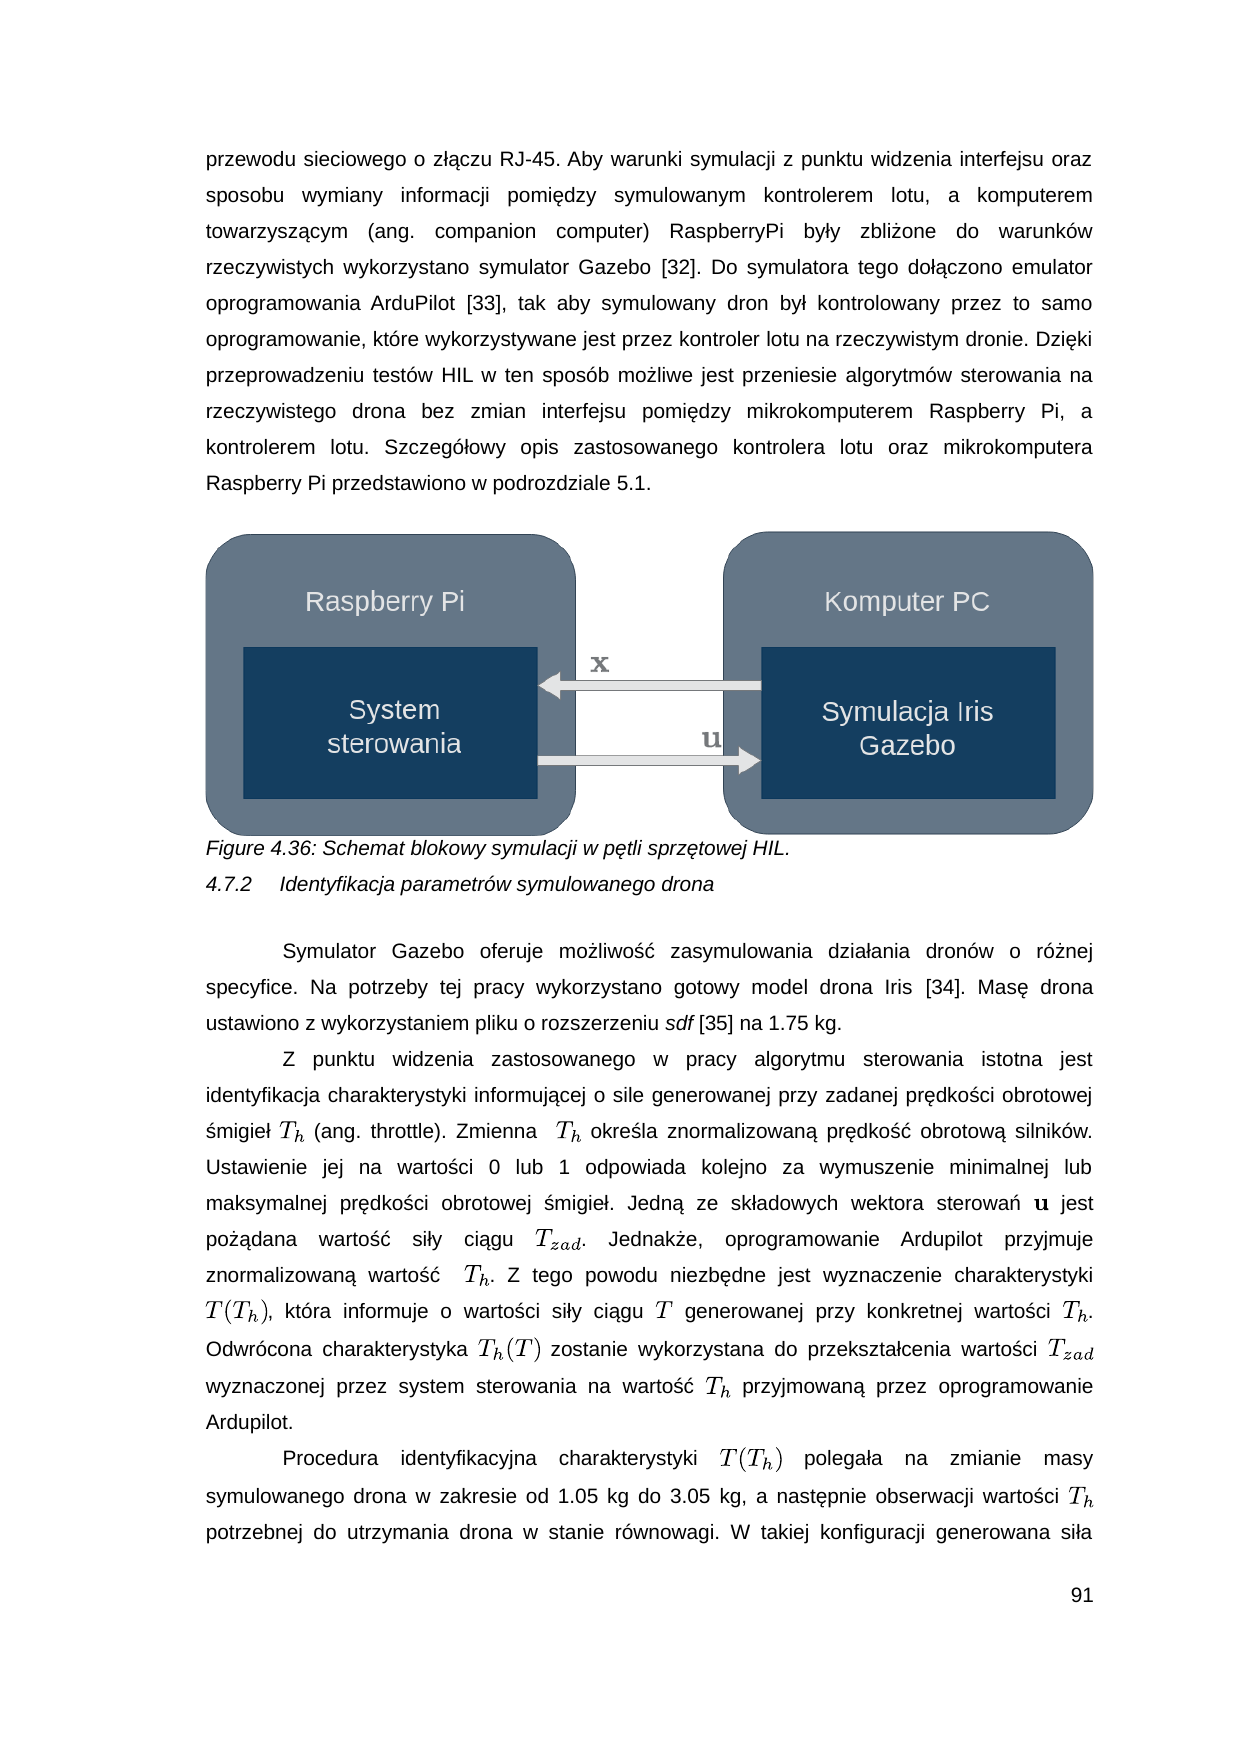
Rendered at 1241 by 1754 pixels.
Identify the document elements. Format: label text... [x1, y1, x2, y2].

text Symulator Gazebo oferuje możliwość zasymulowania działania dronów o różnej specyfice. Na potrzeby tej pracy wykorzystano gotowy model drona Iris [34]. Masę drona ustawiono z wykorzystaniem pliku o rozszerzeniu sdf [35] na 1.75 kg. [206, 939, 1093, 1035]
text Z punktu widzenia zastosowanego w pracy algorytmu sterowania istotna jest identyfikacja charakterystyki informującej o sile generowanej przy zadanej prędkości obrotowej śmigieł (ang. throttle). Zmienna określa znormalizowaną prędkość obrotową silników. Ustawienie jej na wartości 0 lub 1 odpowiada kolejno za wymuszenie minimalnej lub maksymalnej prędkości obrotowej śmigieł. Jedną ze składowych wektora sterowań jest pożądana wartość siły ciągu . Jednakże, oprogramowanie Ardupilot przyjmuje znormalizowaną wartość . Z tego powodu niezbędne jest wyznaczenie charakterystyki , która informuje o wartości siły ciągu generowanej przy konkretnej wartości . Odwrócona charakterystyka zostanie wykorzystana do przekształcenia wartości wyznaczonej przez system sterowania na wartość przyjmowaną przez oprogramowanie Ardupilot. [206, 1047, 1093, 1434]
picture [205, 531, 1094, 836]
text Figure 4.36: Schemat blokowy symulacji w pętli sprzętowej HIL. [206, 836, 1093, 860]
text przewodu sieciowego o złączu RJ-45. Aby warunki symulacji z punktu widzenia interfejsu oraz sposobu wymiany informacji pomiędzy symulowanym kontrolerem lotu, a komputerem towarzyszącym (ang. companion computer) RaspberryPi były zbliżone do warunków rzeczywistych wykorzystano symulator Gazebo [32]. Do symulatora tego dołączono emulator oprogramowania ArduPilot [33], tak aby symulowany dron był kontrolowany przez to samo oprogramowanie, które wykorzystywane jest przez kontroler lotu na rzeczywistym dronie. Dzięki przeprowadzeniu testów HIL w ten sposób możliwe jest przeniesie algorytmów sterowania na rzeczywistego drona bez zmian interfejsu pomiędzy mikrokomputerem Raspberry Pi, a kontrolerem lotu. Szczegółowy opis zastosowanego kontrolera lotu oraz mikrokomputera Raspberry Pi przedstawiono w podrozdziale 5.1. [206, 147, 1093, 494]
subtitle [206, 519, 1093, 531]
text Procedura identyfikacyjna charakterystyki polegała na zmianie masy symulowanego drona w zakresie od 1.05 kg do 3.05 kg, a następnie obserwacji wartości potrzebnej do utrzymania drona w stanie równowagi. W takiej konfiguracji generowana siła [206, 1446, 1093, 1544]
subtitle Identyfikacja parametrów symulowanego drona [206, 860, 1093, 896]
